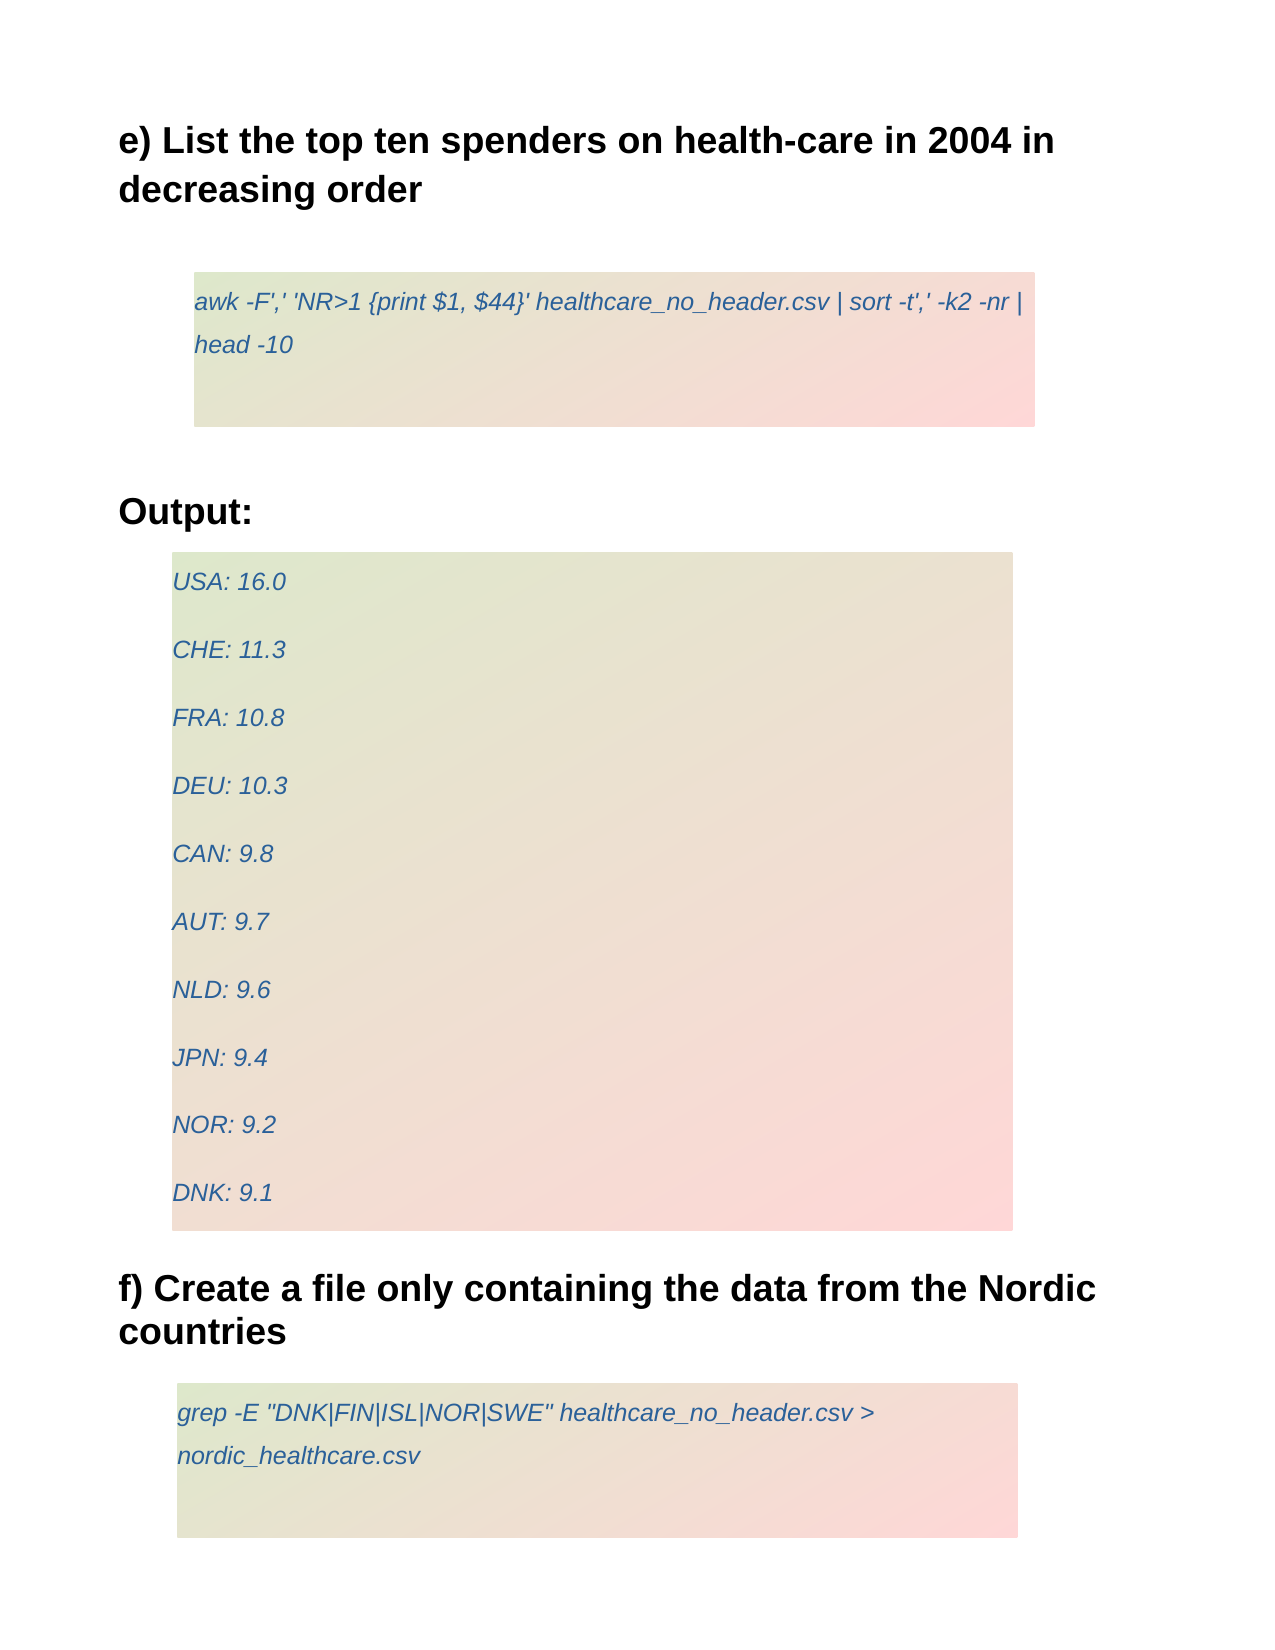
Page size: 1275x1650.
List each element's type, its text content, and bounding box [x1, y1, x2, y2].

text f) Create a file only containing the data from the Nordic countries [118, 1266, 1157, 1352]
text Output: [118, 489, 1157, 533]
text e) List the top ten spenders on health-care in 2004 in decreasing order [118, 118, 1157, 211]
